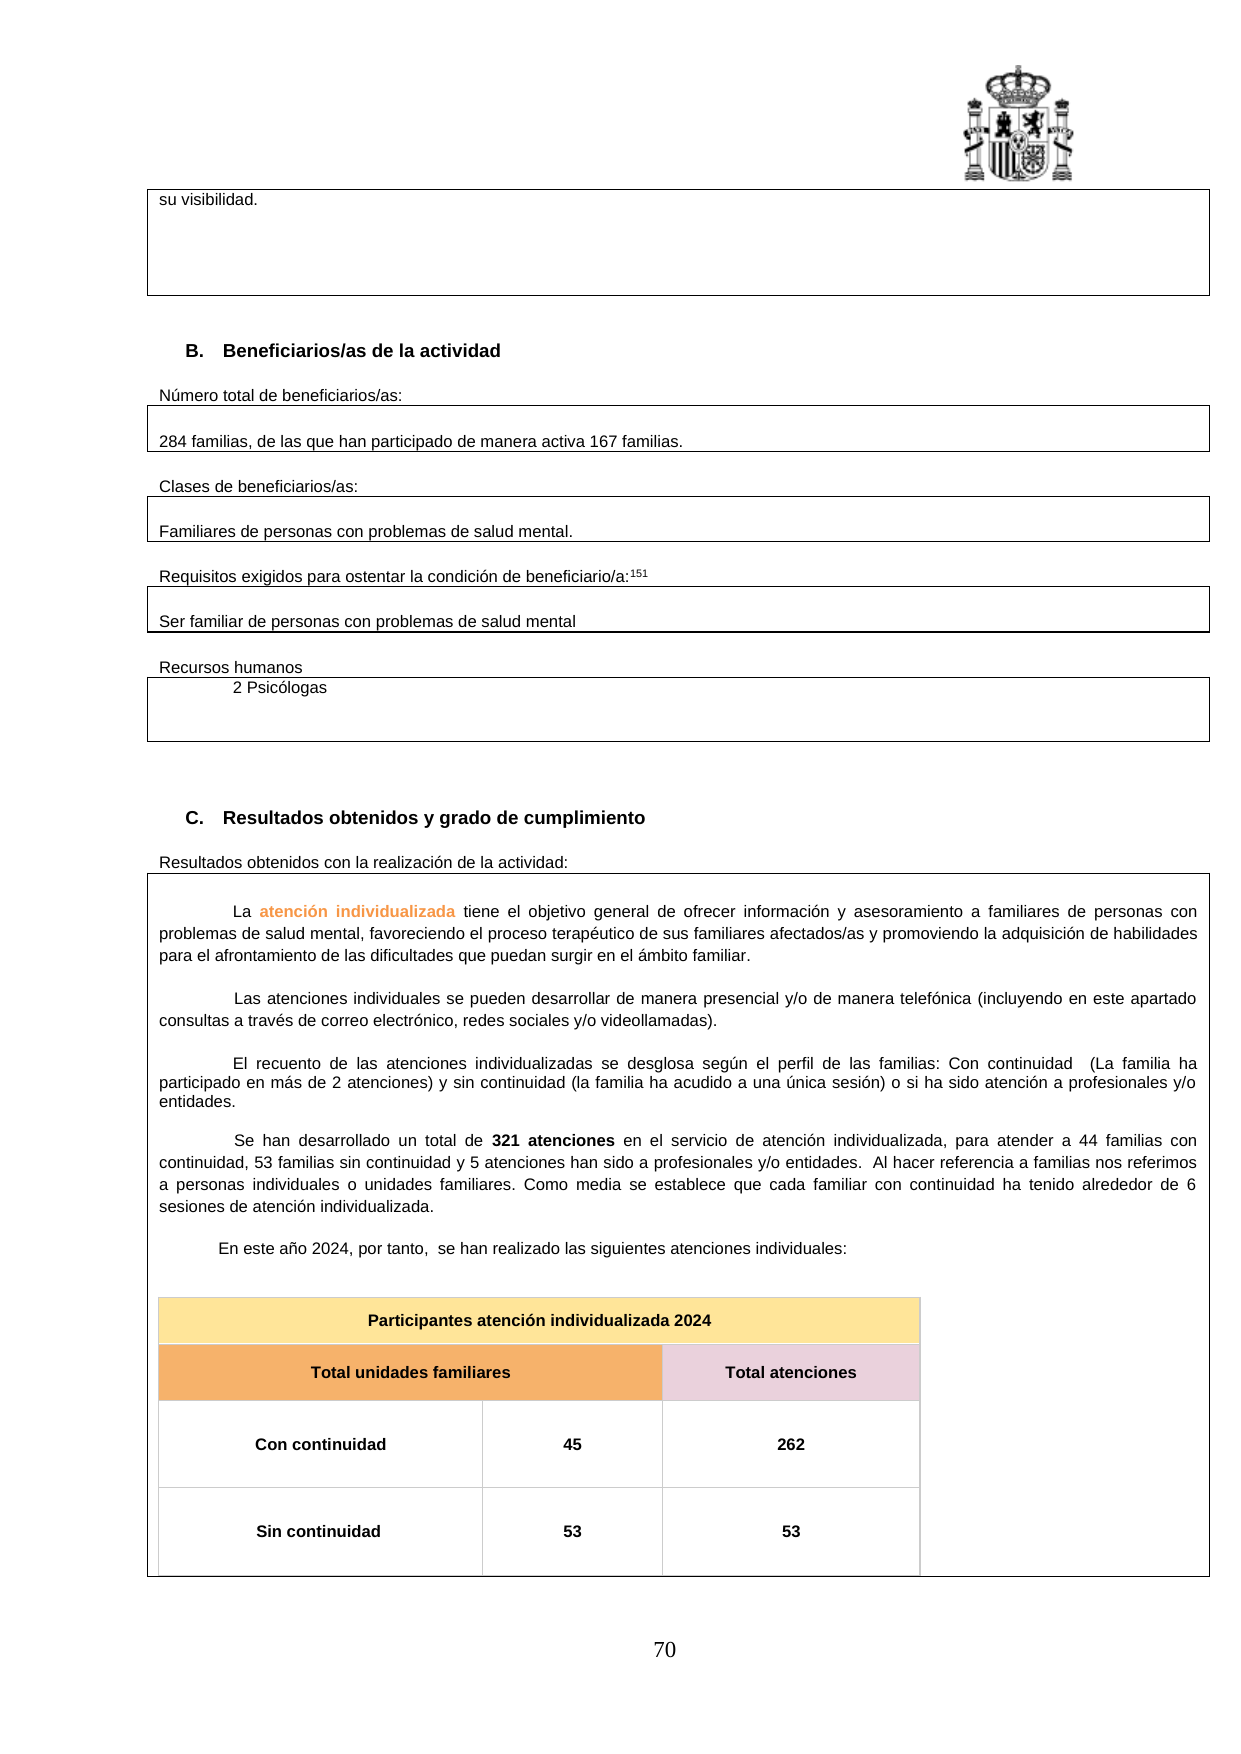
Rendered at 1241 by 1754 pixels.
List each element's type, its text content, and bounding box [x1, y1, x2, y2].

table_cell Ser familiar de personas con problemas de salud mental [148, 587, 1209, 631]
table_cell Total unidades familiares [159, 1345, 662, 1400]
table_cell Requisitos exigidos para ostentar la condición de beneficiario/a: [148, 542, 1210, 586]
table_cell Clases de beneficiarios/as: [148, 452, 1210, 496]
table_header Resultados obtenidos con la realización de la actividad: [148, 828, 1237, 872]
list Resultados obtenidos y grado de cumplimiento [185, 807, 1181, 828]
table_header Número total de beneficiarios/as: [148, 361, 1210, 405]
table_cell su visibilidad. [148, 190, 1209, 295]
table_cell 2 Psicólogas [148, 678, 1209, 741]
table_cell Con continuidad [159, 1401, 482, 1487]
table_cell Familiares de personas con problemas de salud mental. [148, 497, 1209, 541]
table_cell Total atenciones [663, 1345, 919, 1400]
table_cell Sin continuidad [159, 1488, 482, 1575]
table_cell 262 [663, 1401, 919, 1487]
table_header Participantes atención individualizada 2024 [159, 1298, 919, 1343]
table_cell Recursos humanos [148, 633, 1210, 677]
list Beneficiarios/as de la actividad [185, 339, 1181, 361]
table_cell 284 familias, de las que han participado de manera activa 167 familias. [148, 406, 1209, 451]
table_cell [1210, 873, 1237, 1576]
table_cell 53 [663, 1488, 919, 1575]
table_cell 45 [483, 1401, 662, 1487]
table_cell 53 [483, 1488, 662, 1575]
table_cell La atención individualizada tiene el objetivo general de ofrecer información y asesoramiento a familiares de personas con problemas de salud mental, favoreciendo el proceso terapéutico de sus familiares afectados/as y promoviendo la adquisición de habilidades para el afrontamiento de las dificultades que puedan surgir en el ámbito familiar. Las atenciones individuales se pueden desarrollar de manera presencial y/o de manera telefónica (incluyendo en este apartado consultas a través de correo electrónico, redes sociales y/o videollamadas). El recuento de las atenciones individualizadas se desglosa según el perfil de las familias: Con continuidad (La familia ha participado en más de 2 atenciones) y sin continuidad (la familia ha acudido a una única sesión) o si ha sido atención a profesionales y/o entidades. Se han desarrollado un total de 321 atenciones en el servicio de atención individualizada, para atender a 44 familias con continuidad, 53 familias sin continuidad y 5 atenciones han sido a profesionales y/o entidades. Al hacer referencia a familias nos referimos a personas individuales o unidades familiares. Como media se establece que cada familiar con continuidad ha tenido alrededor de 6 sesiones de atención individualizada. En este año 2024, por tanto, se han realizado las siguientes atenciones individuales: [148, 874, 1209, 1576]
